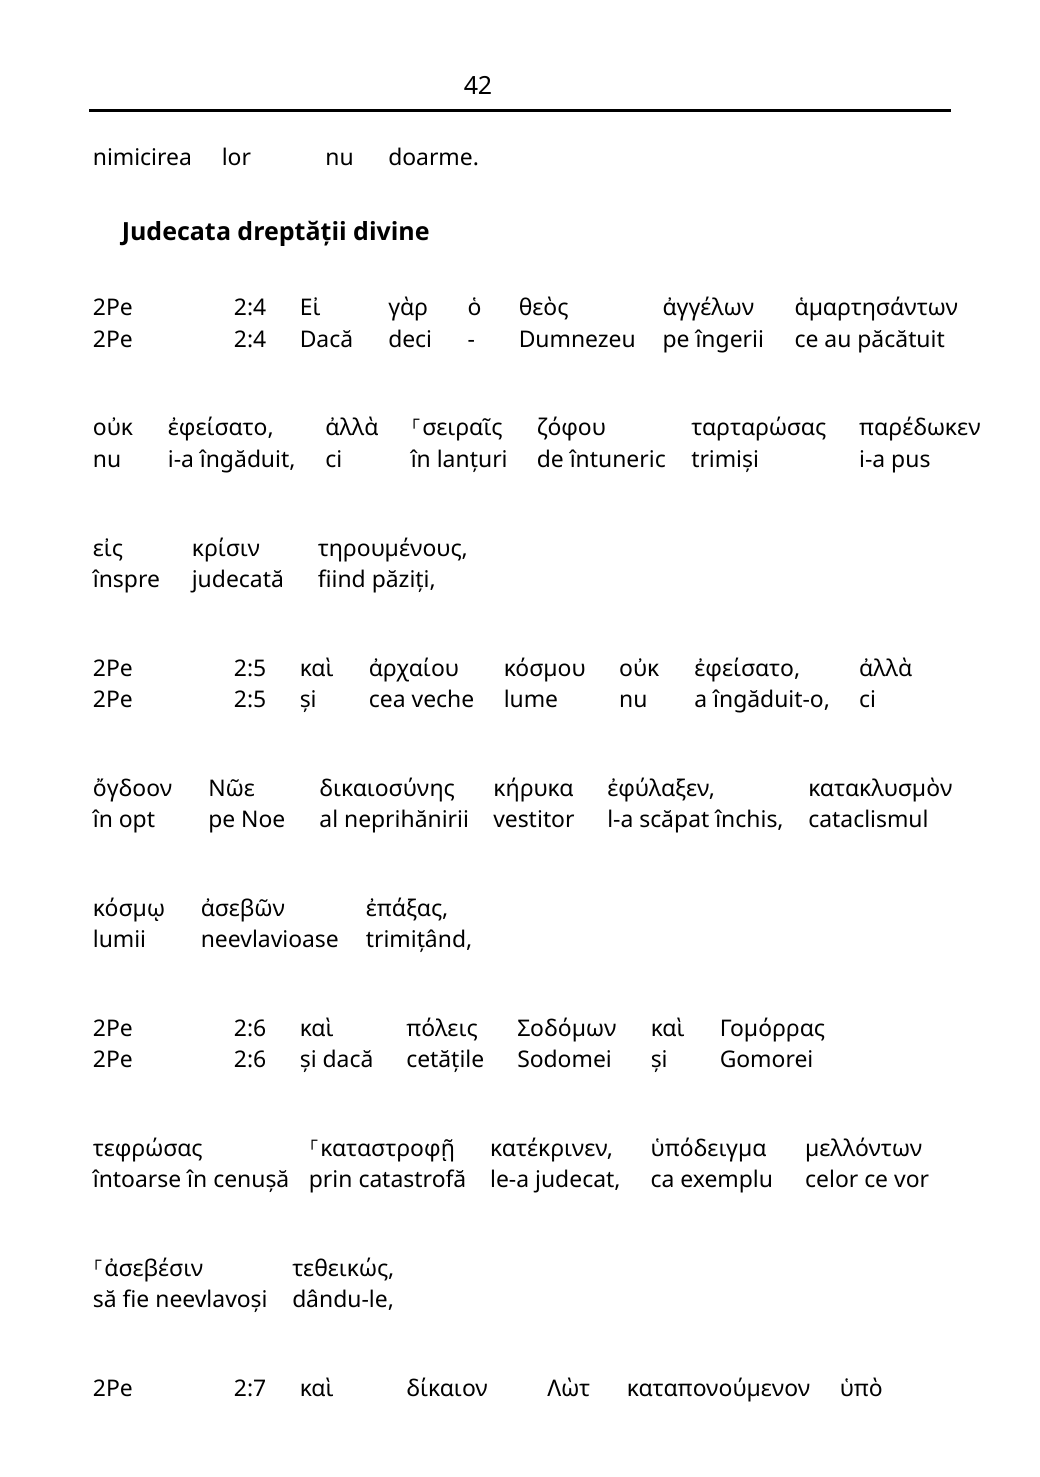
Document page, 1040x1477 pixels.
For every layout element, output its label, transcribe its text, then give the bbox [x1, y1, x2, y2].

table_cell ⸀σειραῖς [406, 411, 532, 443]
table_header [513, 981, 646, 1012]
table_cell prin catastrofă [305, 1163, 486, 1194]
table_header [288, 1221, 421, 1252]
table_cell trimițând, [361, 923, 495, 954]
table_cell γὰρ [384, 291, 463, 322]
table_header [89, 861, 196, 892]
table_cell 2Pe [89, 323, 229, 354]
table_cell 2:4 [230, 323, 295, 354]
table_cell 2Pe [89, 1372, 229, 1403]
table_cell a îngăduit-o, [690, 683, 855, 714]
table_cell μελλόντων [801, 1132, 954, 1163]
table_cell 2Pe [89, 683, 229, 714]
table_cell cataclismul [804, 803, 978, 834]
table_header [89, 981, 229, 1012]
table_cell τεθεικώς, [288, 1252, 421, 1283]
table_header [230, 260, 295, 291]
table_cell Gomorei [715, 1043, 855, 1074]
table_header [295, 260, 384, 291]
table_cell nu [615, 683, 690, 714]
table_cell lume [499, 683, 615, 714]
table_cell τηρουμένους, [314, 531, 491, 563]
table_header [406, 380, 532, 411]
table_cell nu [321, 141, 384, 172]
table_cell neevlavioase [196, 923, 361, 954]
table_header [855, 380, 1009, 411]
table_cell 2:5 [230, 683, 295, 714]
table_cell trimiși [687, 443, 855, 474]
table_header [623, 1341, 835, 1372]
table_cell de întuneric [533, 443, 687, 474]
table_cell 2:5 [230, 652, 295, 683]
table_cell 2:6 [230, 1012, 295, 1043]
table_header [305, 1101, 486, 1132]
table_header [690, 620, 855, 652]
table_cell ταρταρώσας [687, 411, 855, 443]
table_cell ἐπάξας, [361, 892, 495, 923]
table_cell οὐκ [89, 411, 163, 443]
table_header [543, 1341, 622, 1372]
table_cell al neprihănirii [315, 803, 489, 834]
table_header [230, 620, 295, 652]
table_cell Λὼτ [543, 1372, 622, 1403]
table_cell καὶ [295, 1372, 402, 1403]
table_cell καὶ [646, 1012, 715, 1043]
table_header [514, 260, 658, 291]
table_cell παρέδωκεν [855, 411, 1009, 443]
table_cell l-a scăpat închis, [603, 803, 804, 834]
table_cell κήρυκα [489, 772, 603, 803]
table_cell și dacă [295, 1043, 402, 1074]
table_header [295, 981, 402, 1012]
table_cell cetățile [402, 1043, 513, 1074]
table_header [89, 1221, 288, 1252]
table_cell să fie neevlavoși [89, 1283, 288, 1314]
table_cell κατέκρινεν, [486, 1132, 646, 1163]
table_header [89, 1341, 229, 1372]
table_cell ἐφείσατο, [690, 652, 855, 683]
table_cell Dumnezeu [514, 323, 658, 354]
table_cell lor [218, 141, 321, 172]
table_cell ci [855, 683, 940, 714]
table_header [603, 740, 804, 772]
table_cell și [295, 683, 364, 714]
table_cell κόσμῳ [89, 892, 196, 923]
table_header [89, 500, 187, 531]
table_cell și [646, 1043, 715, 1074]
table_cell καὶ [295, 652, 364, 683]
table_cell întoarse în cenușă [89, 1163, 304, 1194]
table_cell înspre [89, 563, 187, 594]
table_cell ca exemplu [646, 1163, 801, 1194]
table_header [295, 1341, 402, 1372]
table_cell κατακλυσμὸν [804, 772, 978, 803]
table_header [315, 740, 489, 772]
table_header [658, 260, 790, 291]
table_header [89, 380, 163, 411]
table_cell ce au păcătuit [790, 323, 985, 354]
table_cell ἐφείσατο, [164, 411, 321, 443]
table_header [89, 260, 229, 291]
table_header [402, 981, 513, 1012]
table_cell ἀσεβῶν [196, 892, 361, 923]
table_header [314, 500, 491, 531]
table_header [801, 1101, 954, 1132]
table_cell ὑπὸ [835, 1372, 967, 1403]
table_cell ἀρχαίου [365, 652, 499, 683]
table_cell δικαιοσύνης [315, 772, 489, 803]
table_cell Νῶε [204, 772, 315, 803]
subtitle Judecata dreptății divine [92, 213, 948, 247]
table_header [361, 861, 495, 892]
table_cell celor ce vor [801, 1163, 954, 1194]
table_cell θεὸς [514, 291, 658, 322]
table_header [295, 620, 364, 652]
table_header [615, 620, 690, 652]
table_header [365, 620, 499, 652]
table_header [835, 1341, 967, 1372]
table_header [715, 981, 855, 1012]
table_cell dându-le, [288, 1283, 421, 1314]
table_cell 2Pe [89, 652, 229, 683]
table_header [804, 740, 978, 772]
table_cell pe îngerii [658, 323, 790, 354]
table_cell ἀλλὰ [321, 411, 406, 443]
table_header [230, 1341, 295, 1372]
table_cell i-a îngăduit, [164, 443, 321, 474]
table_cell Dacă [295, 323, 384, 354]
table_cell ⸀καταστροφῇ [305, 1132, 486, 1163]
table_cell ἀγγέλων [658, 291, 790, 322]
table_header [89, 1101, 304, 1132]
table_cell καὶ [295, 1012, 402, 1043]
table_cell τεφρώσας [89, 1132, 304, 1163]
table_cell ⸀ἀσεβέσιν [89, 1252, 288, 1283]
table_cell judecată [188, 563, 313, 594]
table_header [687, 380, 855, 411]
table_header [321, 380, 406, 411]
table_cell lumii [89, 923, 196, 954]
table_cell doarme. [384, 141, 522, 172]
table_cell deci [384, 323, 463, 354]
table_cell - [463, 323, 514, 354]
table_cell 2:4 [230, 291, 295, 322]
table_cell πόλεις [402, 1012, 513, 1043]
table_cell δίκαιον [402, 1372, 543, 1403]
table_cell ζόφου [533, 411, 687, 443]
table_cell ὑπόδειγμα [646, 1132, 801, 1163]
table_cell ὁ [463, 291, 514, 322]
table_header [533, 380, 687, 411]
table_cell 2Pe [89, 291, 229, 322]
table_cell ci [321, 443, 406, 474]
table_cell cea veche [365, 683, 499, 714]
table_header [164, 380, 321, 411]
table_header [790, 260, 985, 291]
table_cell καταπονούμενον [623, 1372, 835, 1403]
table_cell ἁμαρτησάντων [790, 291, 985, 322]
table_cell vestitor [489, 803, 603, 834]
table_cell κόσμου [499, 652, 615, 683]
table_cell le-a judecat, [486, 1163, 646, 1194]
table_cell οὐκ [615, 652, 690, 683]
table_cell în opt [89, 803, 204, 834]
table_cell 2:7 [230, 1372, 295, 1403]
table_cell ὄγδοον [89, 772, 204, 803]
table_cell ἐφύλαξεν, [603, 772, 804, 803]
table_header [89, 740, 204, 772]
table_cell Sodomei [513, 1043, 646, 1074]
table_header [499, 620, 615, 652]
table_cell κρίσιν [188, 531, 313, 563]
table_header [463, 260, 514, 291]
table_header [486, 1101, 646, 1132]
table_cell Γομόρρας [715, 1012, 855, 1043]
table_header [384, 260, 463, 291]
table_header [230, 981, 295, 1012]
table_header [402, 1341, 543, 1372]
table_header [489, 740, 603, 772]
table_header [89, 620, 229, 652]
table_header [204, 740, 315, 772]
table_cell pe Noe [204, 803, 315, 834]
table_header [855, 620, 940, 652]
table_header [646, 981, 715, 1012]
table_cell nimicirea [89, 141, 217, 172]
table_cell i-a pus [855, 443, 1009, 474]
table_cell εἰς [89, 531, 187, 563]
table_header [196, 861, 361, 892]
table_cell Εἰ [295, 291, 384, 322]
table_header [646, 1101, 801, 1132]
table_cell Σοδόμων [513, 1012, 646, 1043]
table_cell 2:6 [230, 1043, 295, 1074]
table_header [188, 500, 313, 531]
table_cell 2Pe [89, 1043, 229, 1074]
table_cell ἀλλὰ [855, 652, 940, 683]
table_cell 2Pe [89, 1012, 229, 1043]
table_cell în lanțuri [406, 443, 532, 474]
table_cell fiind păziți, [314, 563, 491, 594]
table_cell nu [89, 443, 163, 474]
